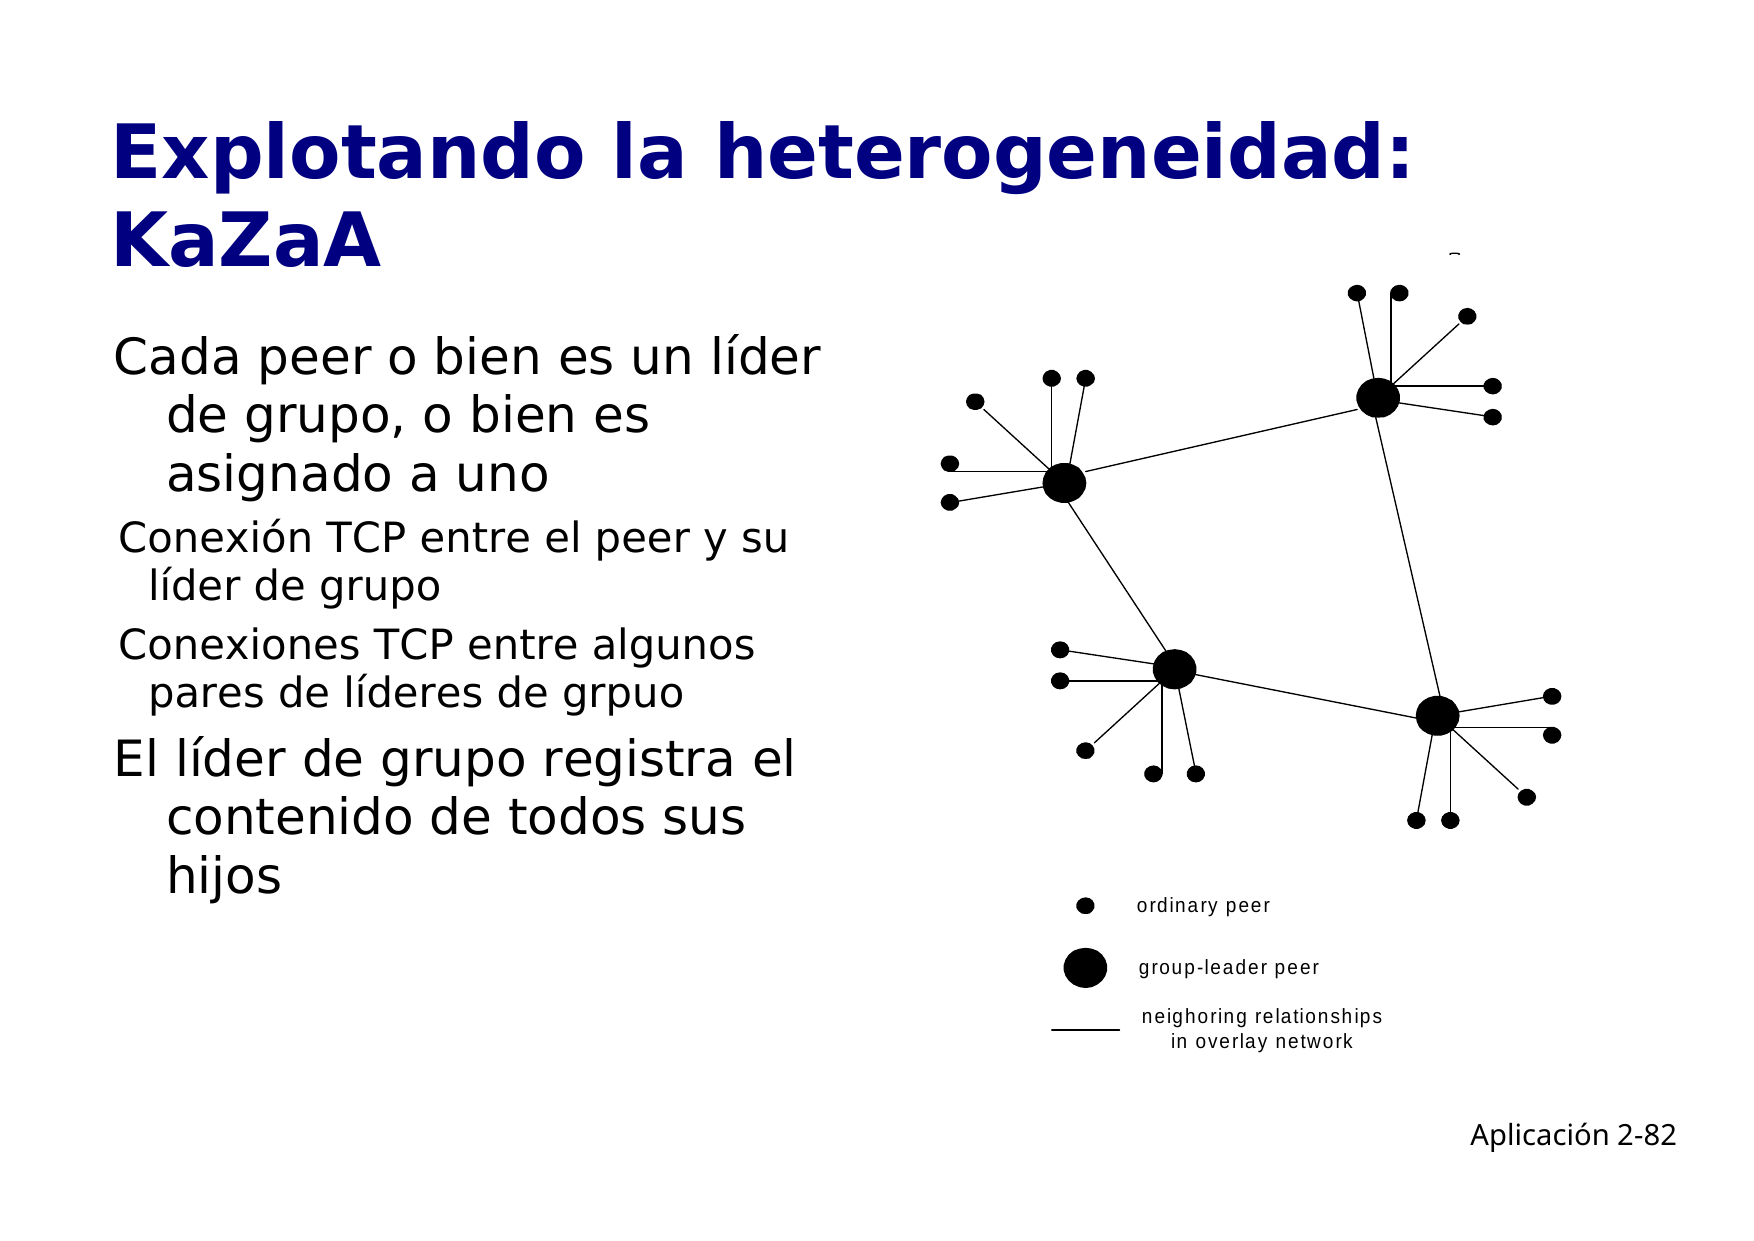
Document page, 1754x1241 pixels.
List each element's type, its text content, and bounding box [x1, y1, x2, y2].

title Explotando la heterogeneidad: KaZaA [95, 88, 1671, 305]
chart [938, 250, 1564, 1057]
list Cada peer o bien es un líder de grupo, o bien es asignado a uno Conexión TCP entre el peer y su líder de grupo Conexiones TCP entre algunos pares de líderes de grpuo El líder de grupo registra el contenido de todos sus hijos [95, 320, 865, 1125]
